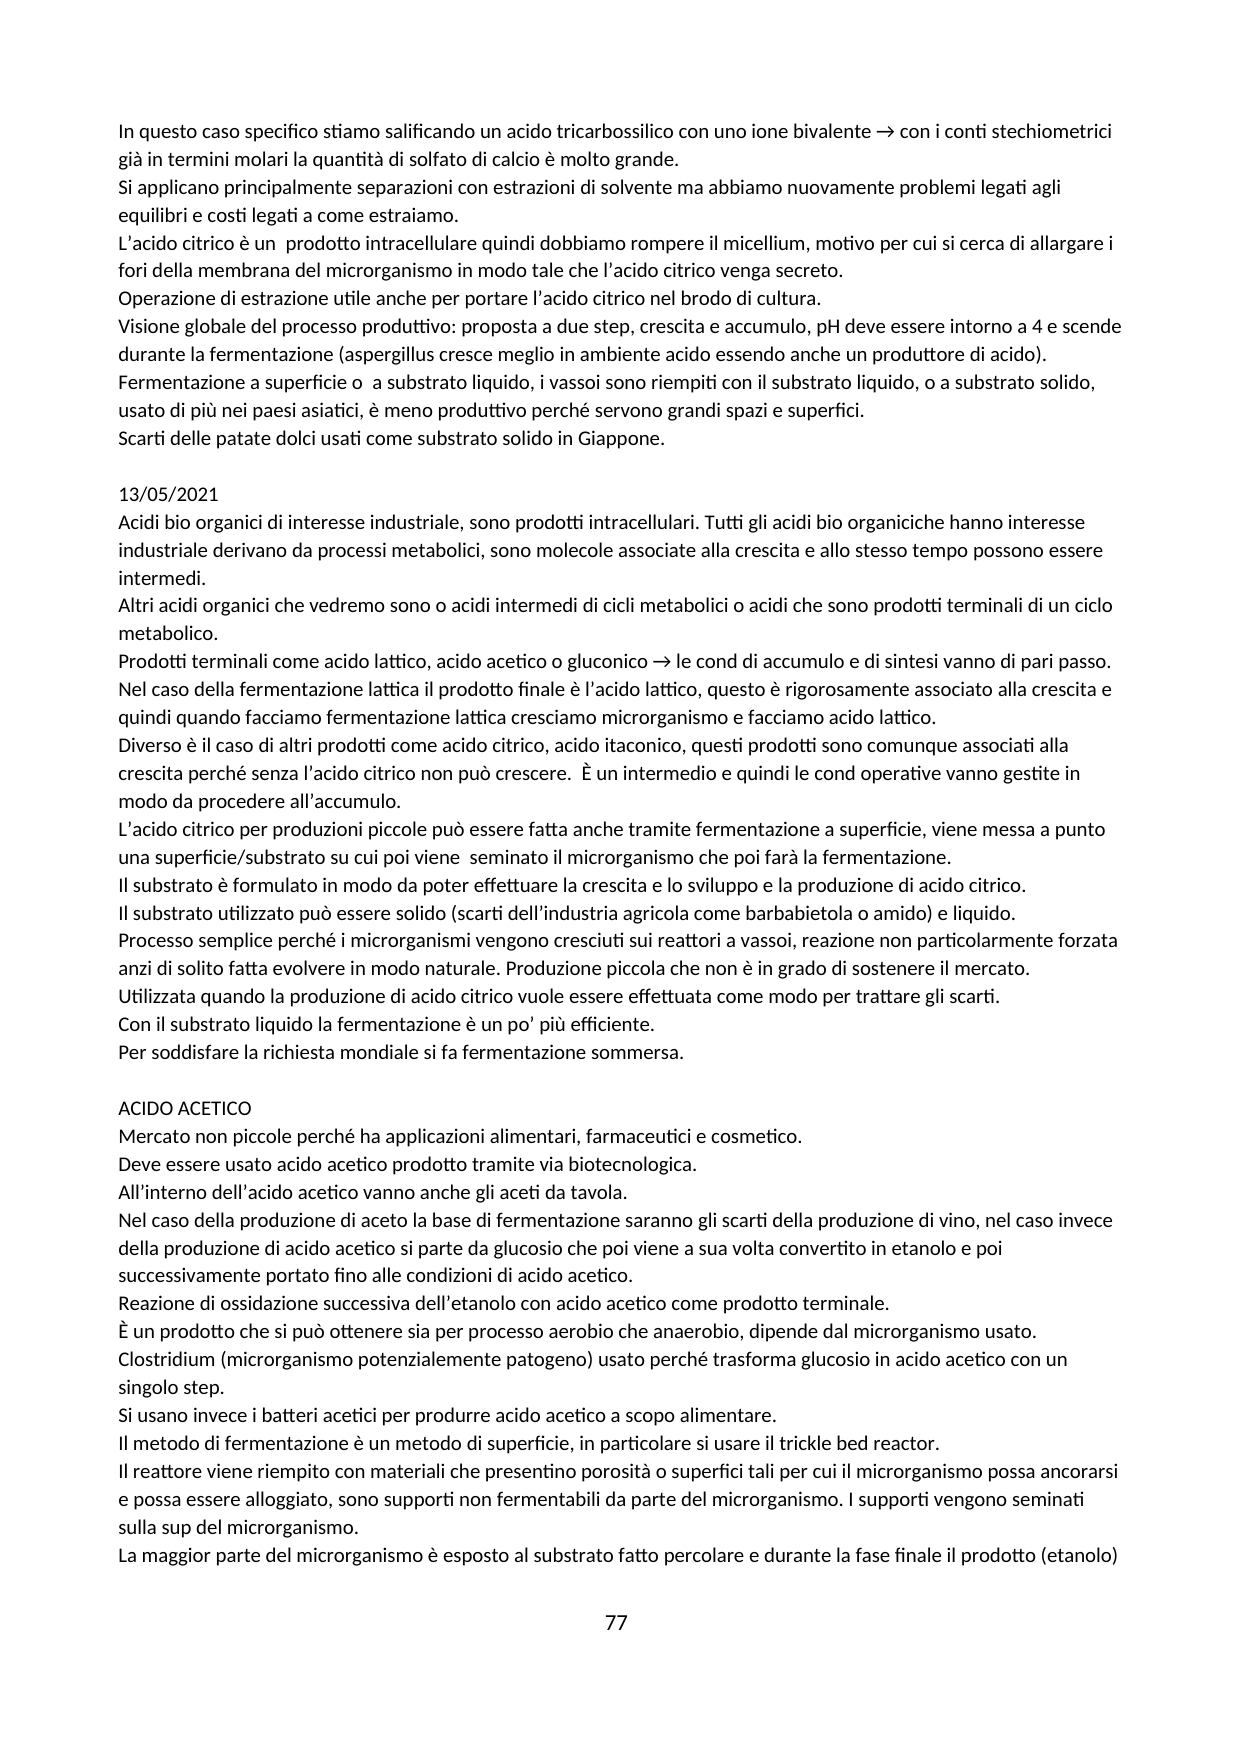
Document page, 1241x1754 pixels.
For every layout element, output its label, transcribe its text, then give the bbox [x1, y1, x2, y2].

text Operazione di estrazione utile anche per portare l’acido citrico nel brodo di cultura. [118, 286, 1124, 311]
text 13/05/2021 [118, 453, 1124, 506]
text Deve essere usato acido acetico prodotto tramite via biotecnologica. All’interno dell’acido acetico vanno anche gli aceti da tavola. Nel caso della produzione di aceto la base di fermentazione saranno gli scarti della produzione di vino, nel caso invece della produzione di acido acetico si parte da glucosio che poi viene a sua volta convertito in etanolo e poi successivamente portato fino alle condizioni di acido acetico. [118, 1151, 1124, 1288]
text Visione globale del processo produttivo: proposta a due step, crescita e accumulo, pH deve essere intorno a 4 e scende durante la fermentazione (aspergillus cresce meglio in ambiente acido essendo anche un produttore di acido). Fermentazione a superficie o a substrato liquido, i vassoi sono riempiti con il substrato liquido, o a substrato solido, usato di più nei paesi asiatici, è meno produttivo perché servono grandi spazi e superfici. Scarti delle patate dolci usati come substrato solido in Giappone. [118, 313, 1124, 451]
text Il substrato è formulato in modo da poter effettuare la crescita e lo sviluppo e la produzione di acido citrico. [118, 872, 1124, 897]
text Acidi bio organici di interesse industriale, sono prodotti intracellulari. Tutti gli acidi bio organiciche hanno interesse industriale derivano da processi metabolici, sono molecole associate alla crescita e allo stesso tempo possono essere intermedi. Altri acidi organici che vedremo sono o acidi intermedi di cicli metabolici o acidi che sono prodotti terminali di un ciclo metabolico. Prodotti terminali come acido lattico, acido acetico o gluconico → le cond di accumulo e di sintesi vanno di pari passo. Nel caso della fermentazione lattica il prodotto finale è l’acido lattico, questo è rigorosamente associato alla crescita e quindi quando facciamo fermentazione lattica cresciamo microrganismo e facciamo acido lattico. Diverso è il caso di altri prodotti come acido citrico, acido itaconico, questi prodotti sono comunque associati alla crescita perché senza l’acido citrico non può crescere. È un intermedio e quindi le cond operative vanno gestite in modo da procedere all’accumulo. L’acido citrico per produzioni piccole può essere fatta anche tramite fermentazione a superficie, viene messa a punto una superficie/substrato su cui poi viene seminato il microrganismo che poi farà la fermentazione. [118, 509, 1124, 869]
text Si applicano principalmente separazioni con estrazioni di solvente ma abbiamo nuovamente problemi legati agli equilibri e costi legati a come estraiamo. L’acido citrico è un prodotto intracellulare quindi dobbiamo rompere il micellium, motivo per cui si cerca di allargare i fori della membrana del microrganismo in modo tale che l’acido citrico venga secreto. [118, 174, 1124, 283]
text Il reattore viene riempito con materiali che presentino porosità o superfici tali per cui il microrganismo possa ancorarsi e possa essere alloggiato, sono supporti non fermentabili da parte del microrganismo. I supporti vengono seminati sulla sup del microrganismo. La maggior parte del microrganismo è esposto al substrato fatto percolare e durante la fase finale il prodotto (etanolo) [118, 1458, 1124, 1567]
text Reazione di ossidazione successiva dell’etanolo con acido acetico come prodotto terminale. È un prodotto che si può ottenere sia per processo aerobio che anaerobio, dipende dal microrganismo usato. Clostridium (microrganismo potenzialemente patogeno) usato perché trasforma glucosio in acido acetico con un singolo step. Si usano invece i batteri acetici per produrre acido acetico a scopo alimentare. [118, 1291, 1124, 1428]
text Il substrato utilizzato può essere solido (scarti dell’industria agricola come barbabietola o amido) e liquido. Processo semplice perché i microrganismi vengono cresciuti sui reattori a vassoi, reazione non particolarmente forzata anzi di solito fatta evolvere in modo naturale. Produzione piccola che non è in grado di sostenere il mercato. [118, 900, 1124, 981]
text Utilizzata quando la produzione di acido citrico vuole essere effettuata come modo per trattare gli scarti. [118, 983, 1124, 1009]
text Con il substrato liquido la fermentazione è un po’ più efficiente. Per soddisfare la richiesta mondiale si fa fermentazione sommersa. ACIDO ACETICO Mercato non piccole perché ha applicazioni alimentari, farmaceutici e cosmetico. [118, 1011, 1124, 1148]
text In questo caso specifico stiamo salificando un acido tricarbossilico con uno ione bivalente → con i conti stechiometrici già in termini molari la quantità di solfato di calcio è molto grande. [118, 118, 1124, 171]
text Il metodo di fermentazione è un metodo di superficie, in particolare si usare il trickle bed reactor. [118, 1430, 1124, 1456]
